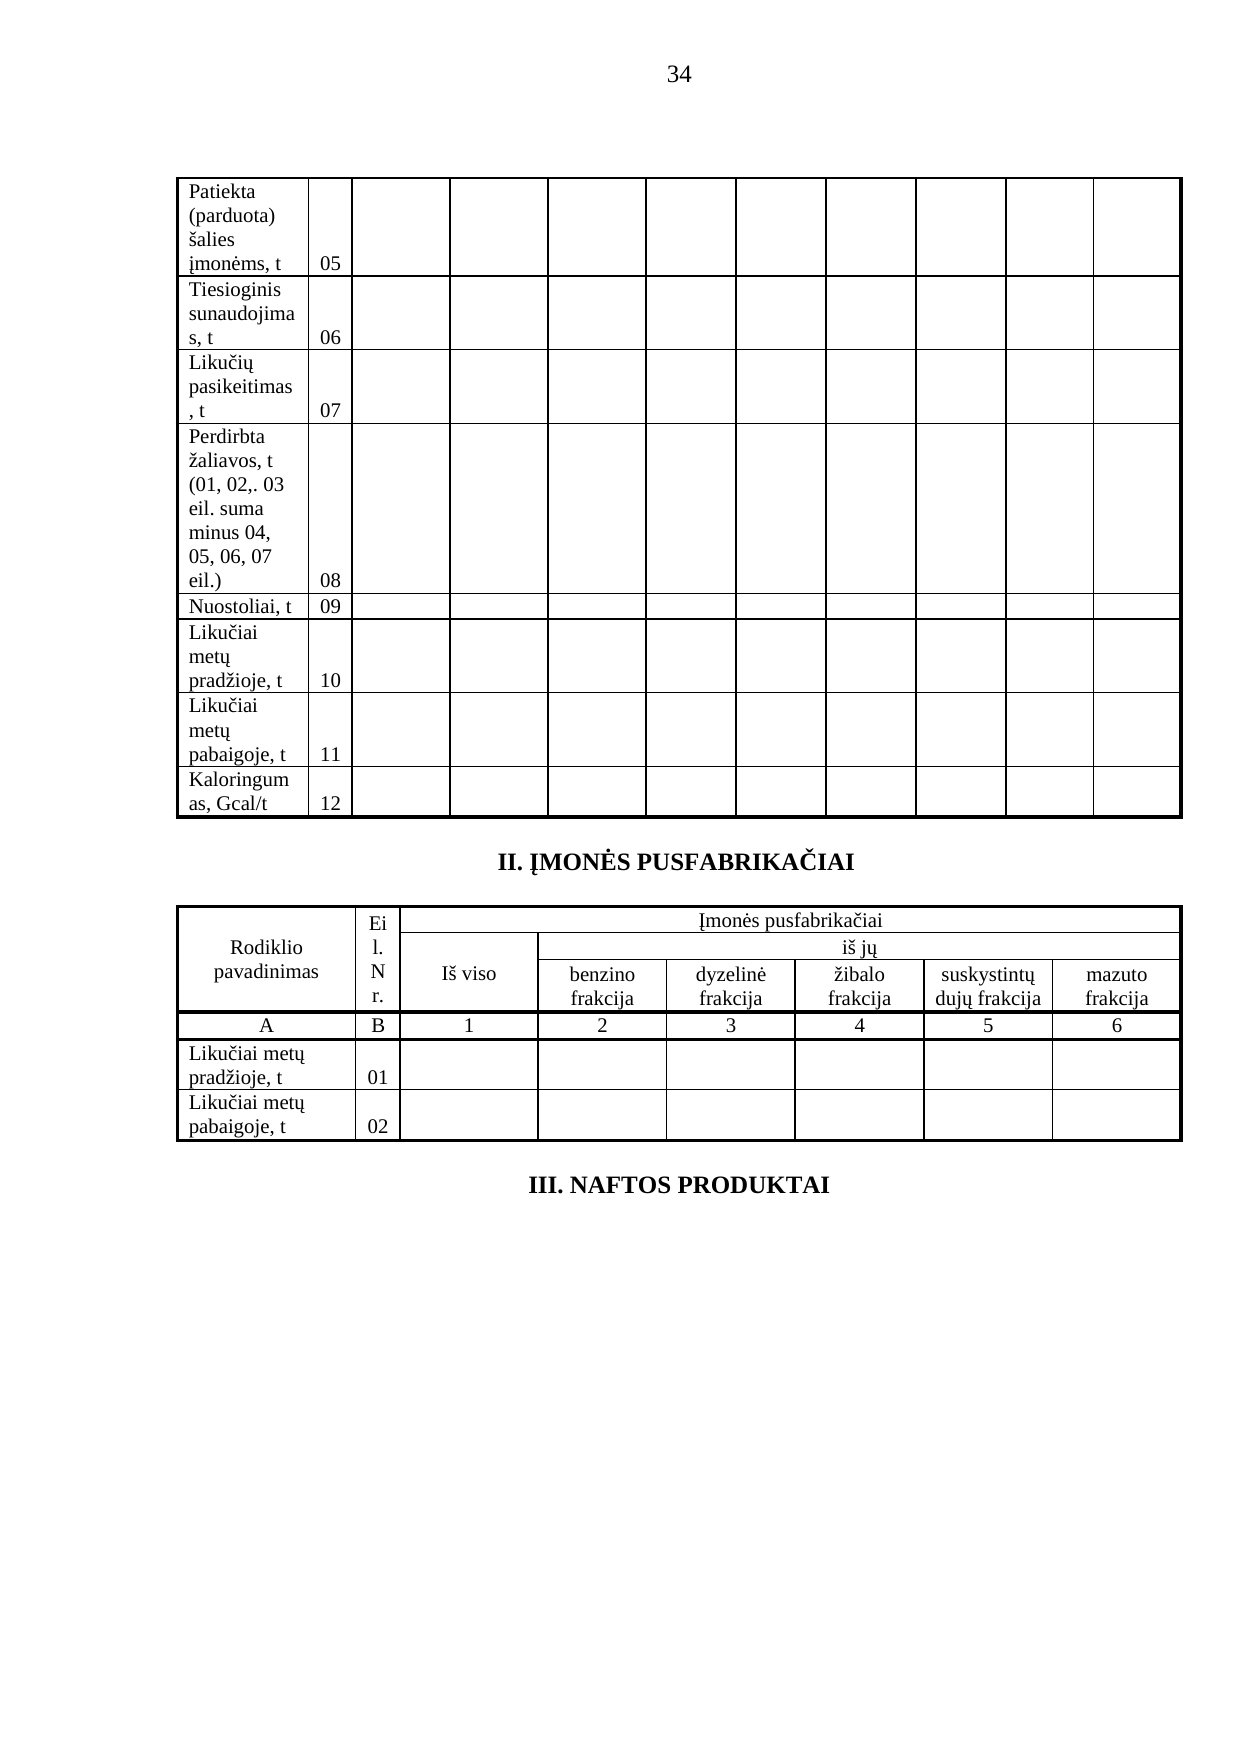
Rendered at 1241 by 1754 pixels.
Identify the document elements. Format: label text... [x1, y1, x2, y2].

table_cell [917, 179, 1005, 275]
table_cell [827, 424, 915, 592]
table_cell [451, 424, 547, 592]
table_cell [1007, 179, 1093, 275]
table_cell [917, 277, 1005, 349]
table_cell 01 [356, 1041, 399, 1089]
table_cell [1007, 277, 1093, 349]
table_cell [451, 277, 547, 349]
table_cell [549, 767, 645, 815]
table_cell 4 [796, 1014, 923, 1037]
table_cell Likučiai metų pradžioje, t [179, 1041, 355, 1089]
table_cell žibalo frakcija [796, 960, 923, 1010]
table_cell [647, 179, 735, 275]
table_cell [353, 350, 449, 422]
table_cell [353, 277, 449, 349]
table_cell 06 [309, 277, 351, 349]
table_cell [647, 594, 735, 618]
table_cell [539, 1041, 666, 1089]
table_cell [401, 1041, 537, 1089]
table_cell [647, 620, 735, 692]
table_cell [1007, 620, 1093, 692]
table_cell [451, 620, 547, 692]
table_cell Perdirbta žaliavos, t (01, 02,. 03 eil. suma minus 04, 05, 06, 07 eil.) [179, 424, 308, 592]
table_cell [917, 350, 1005, 422]
table_cell [647, 693, 735, 766]
table_cell [451, 179, 547, 275]
table_cell [451, 693, 547, 766]
table_cell [917, 767, 1005, 815]
table_cell [549, 594, 645, 618]
table_cell 2 [539, 1014, 666, 1037]
table_cell B [356, 1014, 399, 1037]
table_header Eil. Nr. [356, 908, 399, 1010]
table_cell [827, 767, 915, 815]
table_cell [353, 179, 449, 275]
table_cell [1094, 620, 1179, 692]
table_cell 3 [667, 1014, 794, 1037]
table_cell [549, 620, 645, 692]
table_cell benzino frakcija [539, 960, 666, 1010]
table_cell Likučių pasikeitimas, t [179, 350, 308, 422]
table_cell [1094, 767, 1179, 815]
table_cell [737, 277, 825, 349]
table_cell [1007, 767, 1093, 815]
table_cell Kaloringumas, Gcal/t [179, 767, 308, 815]
table_cell [667, 1041, 794, 1089]
table_cell [451, 350, 547, 422]
table_cell suskystintų dujų frakcija [925, 960, 1052, 1010]
table_cell [827, 179, 915, 275]
table_cell [737, 179, 825, 275]
table_cell [1094, 277, 1179, 349]
table_cell [647, 767, 735, 815]
text II. įmonės pusfabrikačiai [177, 847, 1181, 876]
table_cell [647, 424, 735, 592]
table_cell [827, 620, 915, 692]
table_cell [737, 594, 825, 618]
table_cell [1094, 594, 1179, 618]
table_cell [549, 424, 645, 592]
table_cell A [179, 1014, 355, 1037]
table_cell 6 [1053, 1014, 1179, 1037]
table_cell 05 [309, 179, 351, 275]
table_cell Patiekta (parduota) šalies įmonėms, t [179, 179, 308, 275]
table_cell Likučiai metų pradžioje, t [179, 620, 308, 692]
table_cell 1 [401, 1014, 537, 1037]
table_cell [796, 1041, 923, 1089]
table_cell [549, 277, 645, 349]
table_cell [917, 620, 1005, 692]
table_cell [549, 179, 645, 275]
table_cell 11 [309, 693, 351, 766]
table_cell [451, 594, 547, 618]
table_cell mazuto frakcija [1053, 960, 1179, 1010]
table_cell Likučiai metų pabaigoje, t [179, 1090, 355, 1138]
table_cell [796, 1090, 923, 1138]
table_cell 09 [309, 594, 351, 618]
table_cell [1094, 424, 1179, 592]
table_cell [667, 1090, 794, 1138]
table_cell [401, 1090, 537, 1138]
table_cell [737, 620, 825, 692]
table_cell Nuostoliai, t [179, 594, 308, 618]
table_cell [737, 693, 825, 766]
table_cell [737, 350, 825, 422]
table_cell Iš viso [401, 933, 537, 1010]
table_cell [539, 1090, 666, 1138]
table_cell [1007, 594, 1093, 618]
table_header Įmonės pusfabrikačiai [401, 908, 1179, 932]
table_cell [827, 594, 915, 618]
table_cell 12 [309, 767, 351, 815]
table_cell 02 [356, 1090, 399, 1138]
table_cell [827, 693, 915, 766]
table_cell [353, 767, 449, 815]
table_cell [549, 693, 645, 766]
table_cell [1053, 1090, 1179, 1138]
table_cell Tiesioginis sunaudojimas, t [179, 277, 308, 349]
table_cell 5 [925, 1014, 1052, 1037]
table_cell [1053, 1041, 1179, 1089]
table_cell [917, 424, 1005, 592]
text III. Naftos produktai [177, 1170, 1181, 1199]
table_cell 08 [309, 424, 351, 592]
table_cell [1007, 350, 1093, 422]
table_cell [1094, 693, 1179, 766]
table_cell [737, 424, 825, 592]
table_cell [353, 693, 449, 766]
table_cell [353, 594, 449, 618]
table_header Rodiklio pavadinimas [179, 908, 355, 1010]
table_cell 10 [309, 620, 351, 692]
table_cell iš jų [539, 933, 1179, 959]
table_cell [737, 767, 825, 815]
table_cell [1007, 424, 1093, 592]
table_cell [917, 594, 1005, 618]
table_cell [647, 350, 735, 422]
table_cell [925, 1041, 1052, 1089]
table_cell [925, 1090, 1052, 1138]
table_cell [549, 350, 645, 422]
table_cell [451, 767, 547, 815]
table_cell 07 [309, 350, 351, 422]
table_cell [1007, 693, 1093, 766]
table_cell [1094, 179, 1179, 275]
table_cell [827, 277, 915, 349]
table_cell [1094, 350, 1179, 422]
table_cell [827, 350, 915, 422]
table_cell [917, 693, 1005, 766]
table_cell [647, 277, 735, 349]
table_cell dyzelinė frakcija [667, 960, 794, 1010]
table_cell [353, 620, 449, 692]
table_cell [353, 424, 449, 592]
table_cell Likučiai metų pabaigoje, t [179, 693, 308, 766]
